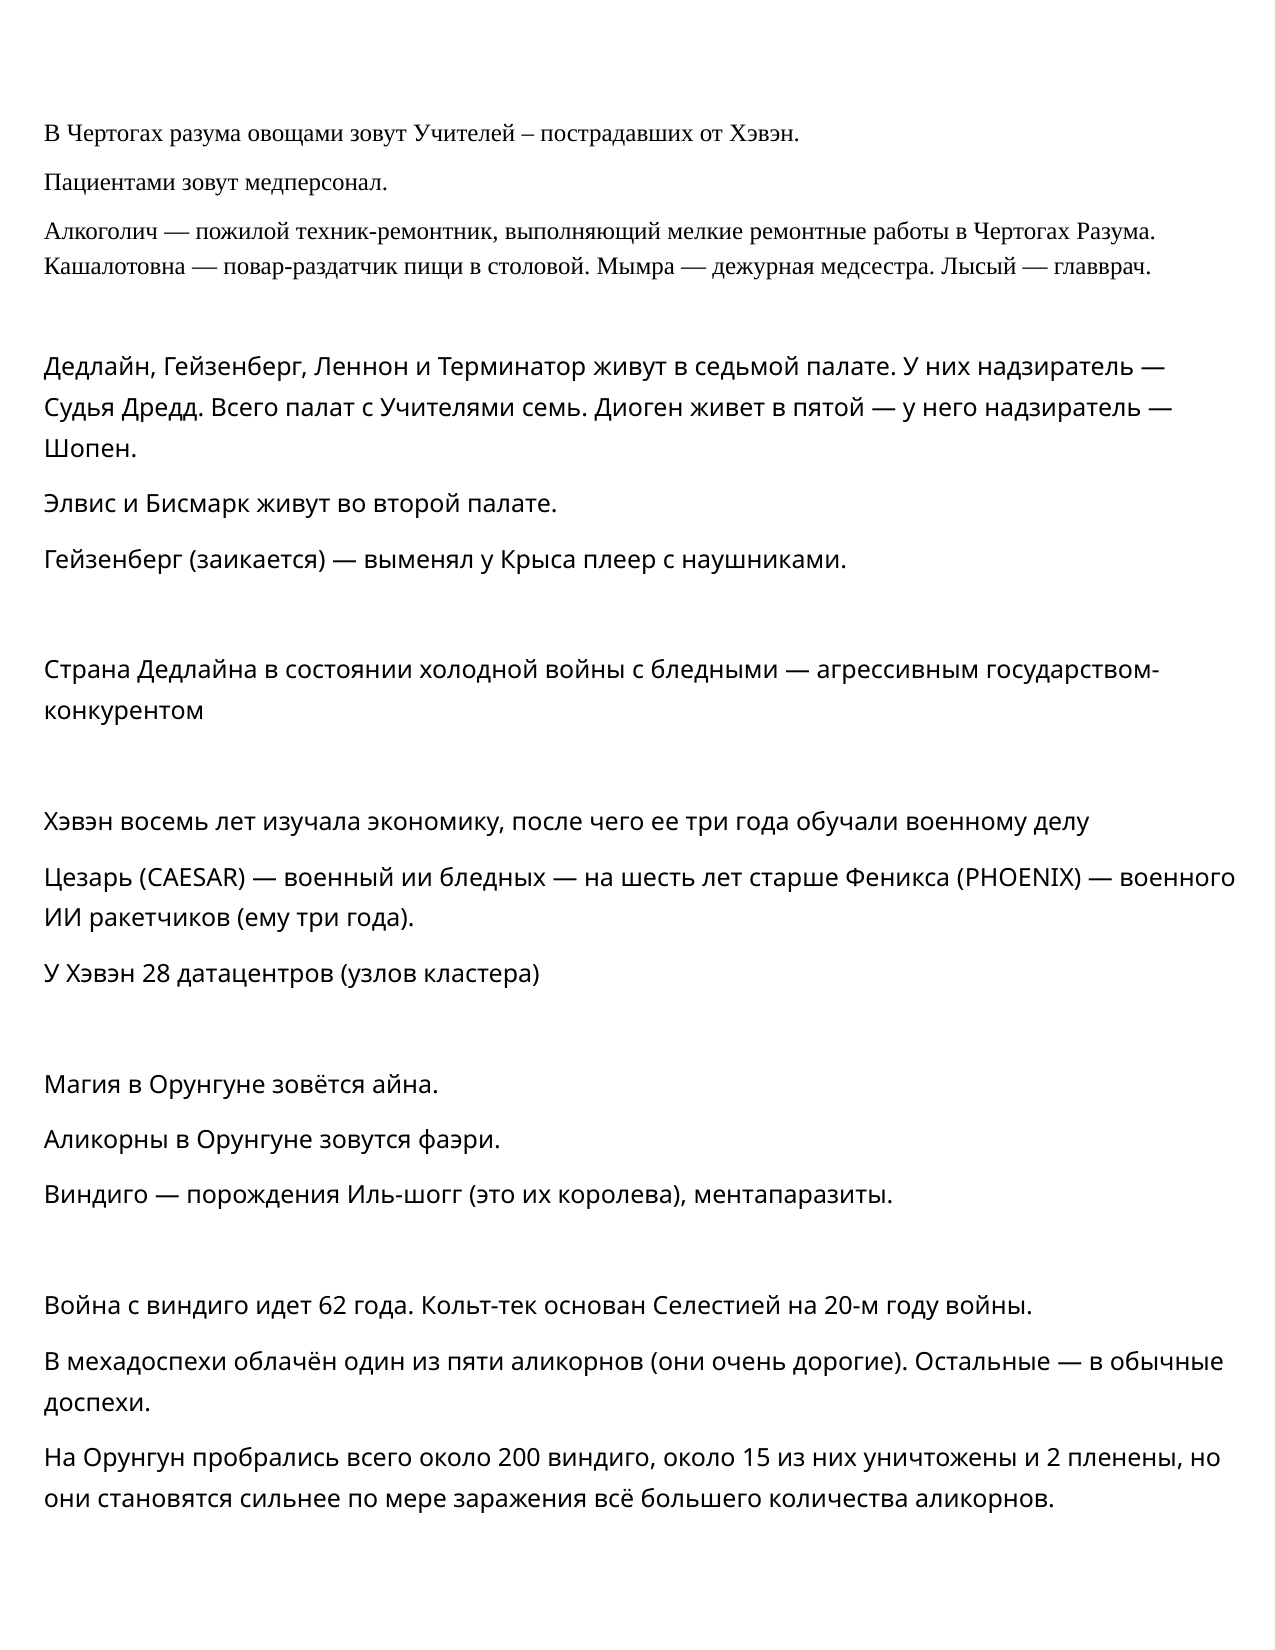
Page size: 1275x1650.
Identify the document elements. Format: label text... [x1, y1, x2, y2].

text Гейзенберг (заикается) — выменял у Крыса плеер с наушниками. [44, 541, 1236, 575]
text Элвис и Бисмарк живут во второй палате. [44, 486, 1236, 520]
text Дедлайн, Гейзенберг, Леннон и Терминатор живут в седьмой палате. У них надзиратель — Судья Дредд. Всего палат с Учителями семь. Диоген живет в пятой — у него надзиратель — Шопен. [44, 349, 1236, 464]
text Аликорны в Орунгуне зовутся фаэри. [44, 1122, 1236, 1156]
text В мехадоспехи облачён один из пяти аликорнов (они очень дорогие). Остальные — в обычные доспехи. [44, 1343, 1236, 1418]
text Хэвэн восемь лет изучала экономику, после чего ее три года обучали военному делу [44, 804, 1236, 838]
text Страна Дедлайна в состоянии холодной войны с бледными — агрессивным государством-конкурентом [44, 652, 1236, 727]
text Война с виндиго идет 62 года. Кольт-тек основан Селестией на 20-м году войны. [44, 1288, 1236, 1322]
text Алкоголич — пожилой техник-ремонтник, выполняющий мелкие ремонтные работы в Чертогах Разума. Кашалотовна — повар-раздатчик пищи в столовой. Мымра — дежурная медсестра. Лысый — главврач. [44, 216, 1236, 279]
text Магия в Орунгуне зовётся айна. [44, 1066, 1236, 1100]
text Пациентами зовут медперсонал. [44, 167, 1236, 196]
text Виндиго — порождения Иль-шогг (это их королева), ментапаразиты. [44, 1177, 1236, 1211]
text У Хэвэн 28 датацентров (узлов кластера) [44, 956, 1236, 989]
text На Орунгун пробрались всего около 200 виндиго, около 15 из них уничтожены и 2 пленены, но они становятся сильнее по мере заражения всё большего количества аликорнов. [44, 1440, 1236, 1514]
text Цезарь (CAESAR) — военный ии бледных — на шесть лет старше Феникса (PHOENIX) — военного ИИ ракетчиков (ему три года). [44, 859, 1236, 934]
text В Чертогах разума овощами зовут Учителей – пострадавших от Хэвэн. [44, 118, 1236, 147]
